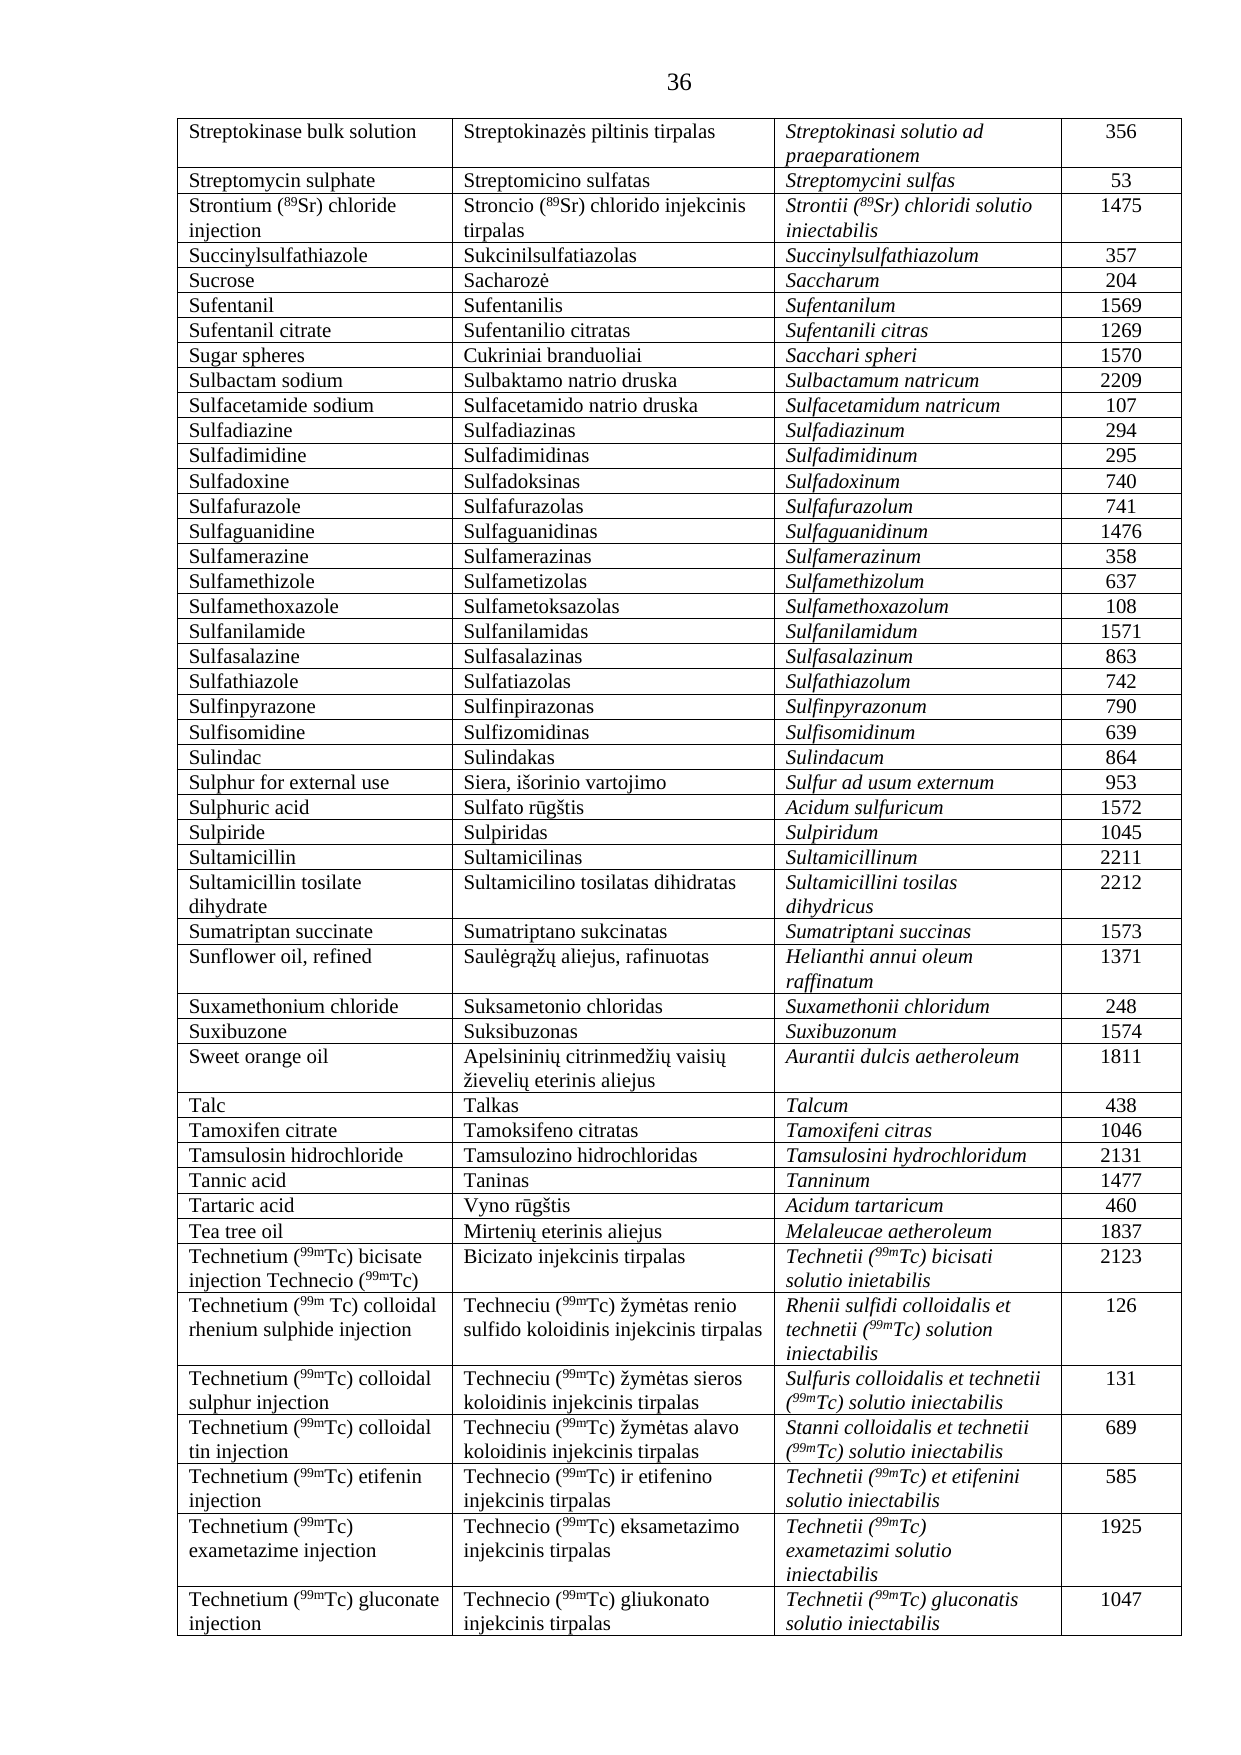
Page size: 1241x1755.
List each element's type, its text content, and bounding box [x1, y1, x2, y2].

table_cell 2123 [1062, 1244, 1181, 1292]
table_cell Sulfadimidinum [775, 444, 1061, 467]
table_cell Techneciu (99mTc) žymėtas renio sulfido koloidinis injekcinis tirpalas [453, 1293, 774, 1365]
table_cell Sulfamethizolum [775, 569, 1061, 593]
table_cell Sulfinpyrazonum [775, 695, 1061, 718]
table_cell Taninas [453, 1168, 774, 1192]
table_cell Sacchari spheri [775, 343, 1061, 367]
table_cell 1477 [1062, 1168, 1181, 1192]
table_cell Streptokinazės piltinis tirpalas [453, 119, 774, 167]
table_cell 295 [1062, 444, 1181, 467]
table_cell 248 [1062, 994, 1181, 1018]
table_cell 585 [1062, 1464, 1181, 1512]
table_cell Sulfur ad usum externum [775, 770, 1061, 794]
table_cell 1046 [1062, 1118, 1181, 1142]
table_cell Sweet orange oil [178, 1044, 452, 1092]
table_cell Sulbactamum natricum [775, 368, 1061, 392]
table_cell Sultamicilino tosilatas dihidratas [453, 870, 774, 918]
table_cell Sultamicillin [178, 845, 452, 869]
table_cell 1925 [1062, 1514, 1181, 1586]
table_cell Sugar spheres [178, 343, 452, 367]
table_cell Tamsulozino hidrochloridas [453, 1143, 774, 1167]
table_cell 1475 [1062, 194, 1181, 242]
table_cell Sulfametizolas [453, 569, 774, 593]
table_cell 1837 [1062, 1219, 1181, 1243]
table_cell 357 [1062, 243, 1181, 267]
table_cell Vyno rūgštis [453, 1194, 774, 1217]
table_cell Sulfanilamidas [453, 619, 774, 643]
table_cell Sumatriptani succinas [775, 919, 1061, 943]
table_cell Sulfanilamide [178, 619, 452, 643]
table_cell 1269 [1062, 318, 1181, 342]
table_cell Sucrose [178, 268, 452, 292]
table_cell Sukcinilsulfatiazolas [453, 243, 774, 267]
table_cell Technetium (99m Tc) colloidal rhenium sulphide injection [178, 1293, 452, 1365]
table_cell Tamoxifeni citras [775, 1118, 1061, 1142]
table_cell Suksametonio chloridas [453, 994, 774, 1018]
table_cell Sufentanil [178, 293, 452, 317]
table_cell 742 [1062, 669, 1181, 693]
table_cell Strontii (89Sr) chloridi solutio iniectabilis [775, 194, 1061, 242]
table_cell Sulfathiazole [178, 669, 452, 693]
table_cell 741 [1062, 494, 1181, 518]
table_cell 1569 [1062, 293, 1181, 317]
table_cell Streptomycin sulphate [178, 168, 452, 192]
table_cell 294 [1062, 418, 1181, 442]
table_cell Sulindacum [775, 745, 1061, 769]
table_cell Sulfamerazine [178, 544, 452, 568]
table_cell Sultamicillini tosilas dihydricus [775, 870, 1061, 918]
table_cell 108 [1062, 594, 1181, 618]
table_cell Sulfasalazinas [453, 644, 774, 668]
table_cell 131 [1062, 1366, 1181, 1414]
table_cell 358 [1062, 544, 1181, 568]
table_cell Tartaric acid [178, 1194, 452, 1217]
table_cell Sulfafurazolas [453, 494, 774, 518]
table_cell Sulphur for external use [178, 770, 452, 794]
table_cell Streptokinase bulk solution [178, 119, 452, 167]
table_cell Sulfisomidinum [775, 720, 1061, 744]
table_cell Sulfamethoxazole [178, 594, 452, 618]
table_cell Sulfinpirazonas [453, 695, 774, 718]
table_cell Rhenii sulfidi colloidalis et technetii (99mTc) solution iniectabilis [775, 1293, 1061, 1365]
table_cell 1572 [1062, 795, 1181, 819]
table_cell Cukriniai branduoliai [453, 343, 774, 367]
table_cell Talkas [453, 1093, 774, 1117]
table_cell Siera, išorinio vartojimo [453, 770, 774, 794]
table_cell Sulfisomidine [178, 720, 452, 744]
table_cell Sulfadiazinas [453, 418, 774, 442]
table_cell Aurantii dulcis aetheroleum [775, 1044, 1061, 1092]
table_cell Sulfaguanidine [178, 519, 452, 543]
table_cell Sulfuris colloidalis et technetii (99mTc) solutio iniectabilis [775, 1366, 1061, 1414]
table_cell Sulfanilamidum [775, 619, 1061, 643]
table_cell Sulfadiazinum [775, 418, 1061, 442]
table_cell Sulfinpyrazone [178, 695, 452, 718]
table_cell Stanni colloidalis et technetii (99mTc) solutio iniectabilis [775, 1415, 1061, 1463]
table_cell Technecio (99mTc) ir etifenino injekcinis tirpalas [453, 1464, 774, 1512]
table_cell Technetium (99mTc) bicisate injection Technecio (99mTc) [178, 1244, 452, 1292]
table_cell 460 [1062, 1194, 1181, 1217]
table_cell Sultamicilinas [453, 845, 774, 869]
table_cell Sufentanil citrate [178, 318, 452, 342]
table_cell Sumatriptan succinate [178, 919, 452, 943]
table_cell Sufentanilis [453, 293, 774, 317]
table_cell Suxamethonium chloride [178, 994, 452, 1018]
table_cell Bicizato injekcinis tirpalas [453, 1244, 774, 1292]
table_cell Sultamicillinum [775, 845, 1061, 869]
table_cell Technetii (99mTc) et etifenini solutio iniectabilis [775, 1464, 1061, 1512]
table_cell Sulphuric acid [178, 795, 452, 819]
table_cell Technetium (99mTc) colloidal sulphur injection [178, 1366, 452, 1414]
table_cell Sufentanilio citratas [453, 318, 774, 342]
table_cell 2211 [1062, 845, 1181, 869]
table_cell Tea tree oil [178, 1219, 452, 1243]
table_cell 1047 [1062, 1587, 1181, 1635]
table_cell Sulfadoxinum [775, 469, 1061, 493]
table_cell Streptokinasi solutio ad praeparationem [775, 119, 1061, 167]
table_cell Sulfafurazolum [775, 494, 1061, 518]
table_cell Technecio (99mTc) gliukonato injekcinis tirpalas [453, 1587, 774, 1635]
table_cell Tamsulosini hydrochloridum [775, 1143, 1061, 1167]
table_cell 863 [1062, 644, 1181, 668]
table_cell 2212 [1062, 870, 1181, 918]
table_cell 53 [1062, 168, 1181, 192]
table_cell Sulfacetamide sodium [178, 393, 452, 417]
table_cell 1570 [1062, 343, 1181, 367]
table_cell 1574 [1062, 1019, 1181, 1043]
table_cell Sulfizomidinas [453, 720, 774, 744]
table_cell 864 [1062, 745, 1181, 769]
table_cell Saulėgrąžų aliejus, rafinuotas [453, 945, 774, 993]
table_cell Helianthi annui oleum raffinatum [775, 945, 1061, 993]
table_cell Sulfamerazinum [775, 544, 1061, 568]
table_cell 2131 [1062, 1143, 1181, 1167]
table_cell 953 [1062, 770, 1181, 794]
table_cell Talc [178, 1093, 452, 1117]
table_cell Sulfaguanidinum [775, 519, 1061, 543]
table_cell Streptomycini sulfas [775, 168, 1061, 192]
table_cell Sulfadimidine [178, 444, 452, 467]
table_cell Sunflower oil, refined [178, 945, 452, 993]
table_cell Suksibuzonas [453, 1019, 774, 1043]
table_cell Sulfamerazinas [453, 544, 774, 568]
table_cell Sulfametoksazolas [453, 594, 774, 618]
table_cell Sulfaguanidinas [453, 519, 774, 543]
table_cell Suxibuzone [178, 1019, 452, 1043]
table_cell Suxamethonii chloridum [775, 994, 1061, 1018]
table_cell Sulfasalazine [178, 644, 452, 668]
table_cell Sulpiride [178, 820, 452, 844]
table_cell Techneciu (99mTc) žymėtas sieros koloidinis injekcinis tirpalas [453, 1366, 774, 1414]
table_cell Apelsininių citrinmedžių vaisių žievelių eterinis aliejus [453, 1044, 774, 1092]
table_cell Sulfafurazole [178, 494, 452, 518]
table_cell 1571 [1062, 619, 1181, 643]
table_cell Technecio (99mTc) eksametazimo injekcinis tirpalas [453, 1514, 774, 1586]
table_cell Technetium (99mTc) gluconate injection [178, 1587, 452, 1635]
table_cell 126 [1062, 1293, 1181, 1365]
table_cell 1371 [1062, 945, 1181, 993]
table_cell 790 [1062, 695, 1181, 718]
table_cell Sulfacetamidum natricum [775, 393, 1061, 417]
table_cell Tamsulosin hidrochloride [178, 1143, 452, 1167]
table_cell Mirtenių eterinis aliejus [453, 1219, 774, 1243]
table_cell Technetium (99mTc) exametazime injection [178, 1514, 452, 1586]
table_cell 204 [1062, 268, 1181, 292]
table_cell Sumatriptano sukcinatas [453, 919, 774, 943]
table_cell Sulfasalazinum [775, 644, 1061, 668]
table_cell Tamoksifeno citratas [453, 1118, 774, 1142]
table_cell Sulindac [178, 745, 452, 769]
table_cell Sulfato rūgštis [453, 795, 774, 819]
table_cell Technetium (99mTc) etifenin injection [178, 1464, 452, 1512]
table_cell 107 [1062, 393, 1181, 417]
table_cell Sulfadoxine [178, 469, 452, 493]
table_cell Suxibuzonum [775, 1019, 1061, 1043]
table_cell Succinylsulfathiazole [178, 243, 452, 267]
table_cell 2209 [1062, 368, 1181, 392]
table_cell Acidum tartaricum [775, 1194, 1061, 1217]
table_cell 639 [1062, 720, 1181, 744]
table_cell Sulfacetamido natrio druska [453, 393, 774, 417]
table_cell Sultamicillin tosilate dihydrate [178, 870, 452, 918]
table_cell 689 [1062, 1415, 1181, 1463]
table_cell Sulfathiazolum [775, 669, 1061, 693]
table_cell Technetium (99mTc) colloidal tin injection [178, 1415, 452, 1463]
table_cell Strontium (89Sr) chloride injection [178, 194, 452, 242]
table_cell 637 [1062, 569, 1181, 593]
table_cell Streptomicino sulfatas [453, 168, 774, 192]
table_cell Tamoxifen citrate [178, 1118, 452, 1142]
table_cell Sulfamethizole [178, 569, 452, 593]
table_cell Sacharozė [453, 268, 774, 292]
table_cell Melaleucae aetheroleum [775, 1219, 1061, 1243]
table_cell 1045 [1062, 820, 1181, 844]
table_cell Sufentanili citras [775, 318, 1061, 342]
table_cell Tanninum [775, 1168, 1061, 1192]
table_cell Sulbaktamo natrio druska [453, 368, 774, 392]
table_cell Sulfatiazolas [453, 669, 774, 693]
table_cell Acidum sulfuricum [775, 795, 1061, 819]
table_cell 1811 [1062, 1044, 1181, 1092]
table_cell Technetii (99mTc) gluconatis solutio iniectabilis [775, 1587, 1061, 1635]
table_cell Sulfamethoxazolum [775, 594, 1061, 618]
table_cell 1476 [1062, 519, 1181, 543]
table_cell Stroncio (89Sr) chlorido injekcinis tirpalas [453, 194, 774, 242]
table_cell Succinylsulfathiazolum [775, 243, 1061, 267]
table_cell 356 [1062, 119, 1181, 167]
table_cell Saccharum [775, 268, 1061, 292]
table_cell Sulpiridum [775, 820, 1061, 844]
table_cell Technetii (99mTc) exametazimi solutio iniectabilis [775, 1514, 1061, 1586]
table_cell Sulpiridas [453, 820, 774, 844]
table_cell 438 [1062, 1093, 1181, 1117]
table_cell Technetii (99mTc) bicisati solutio inietabilis [775, 1244, 1061, 1292]
table_cell Talcum [775, 1093, 1061, 1117]
table_cell Techneciu (99mTc) žymėtas alavo koloidinis injekcinis tirpalas [453, 1415, 774, 1463]
table_cell Sulfadoksinas [453, 469, 774, 493]
table_cell Tannic acid [178, 1168, 452, 1192]
table_cell Sulfadiazine [178, 418, 452, 442]
table_cell Sufentanilum [775, 293, 1061, 317]
table_cell 1573 [1062, 919, 1181, 943]
table_cell Sulindakas [453, 745, 774, 769]
table_cell 740 [1062, 469, 1181, 493]
table_cell Sulbactam sodium [178, 368, 452, 392]
table_cell Sulfadimidinas [453, 444, 774, 467]
